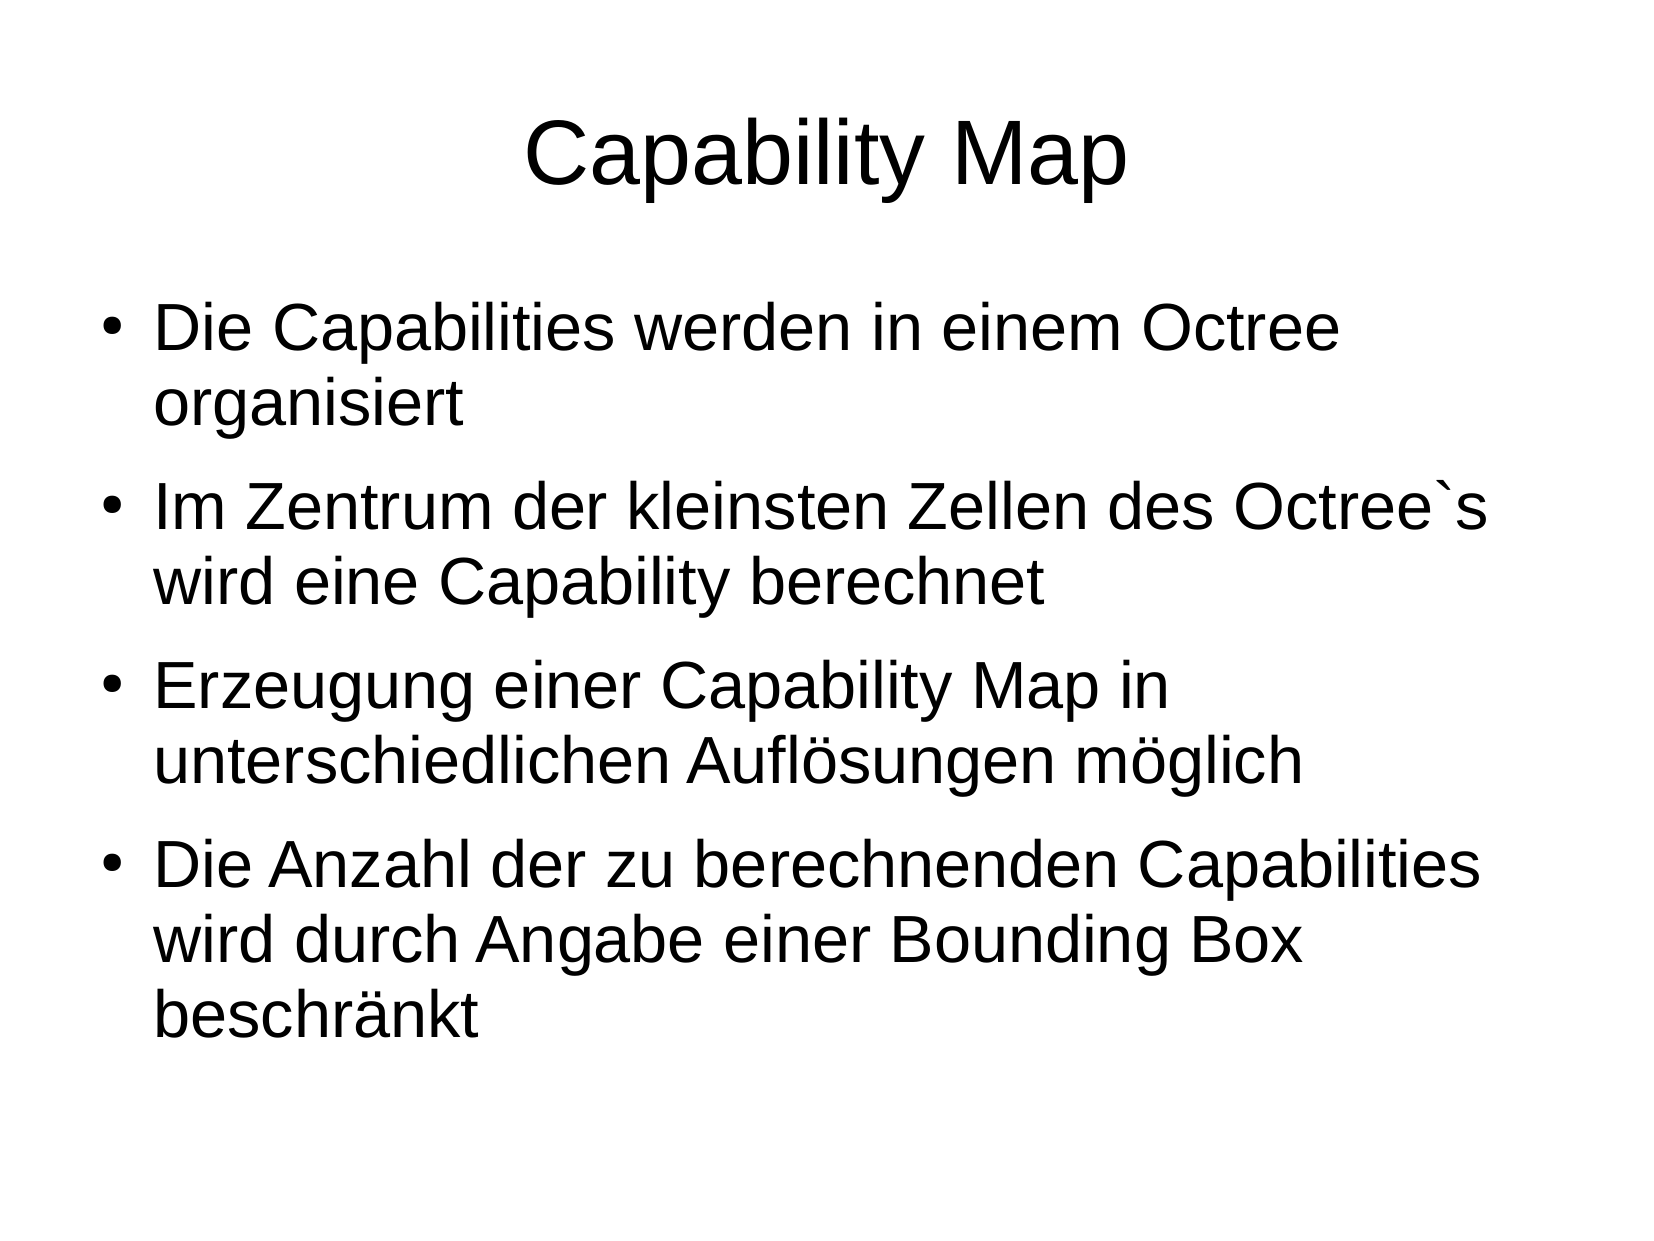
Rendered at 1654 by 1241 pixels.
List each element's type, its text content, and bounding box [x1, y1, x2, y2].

title Capability Map [82, 49, 1571, 257]
list Die Capabilities werden in einem Octree organisiert Im Zentrum der kleinsten Zellen des Octree`s wird eine Capability berechnet Erzeugung einer Capability Map in unterschiedlichen Auflösungen möglich Die Anzahl der zu berechnenden Capabilities wird durch Angabe einer Bounding Box beschränkt [82, 290, 1571, 1109]
